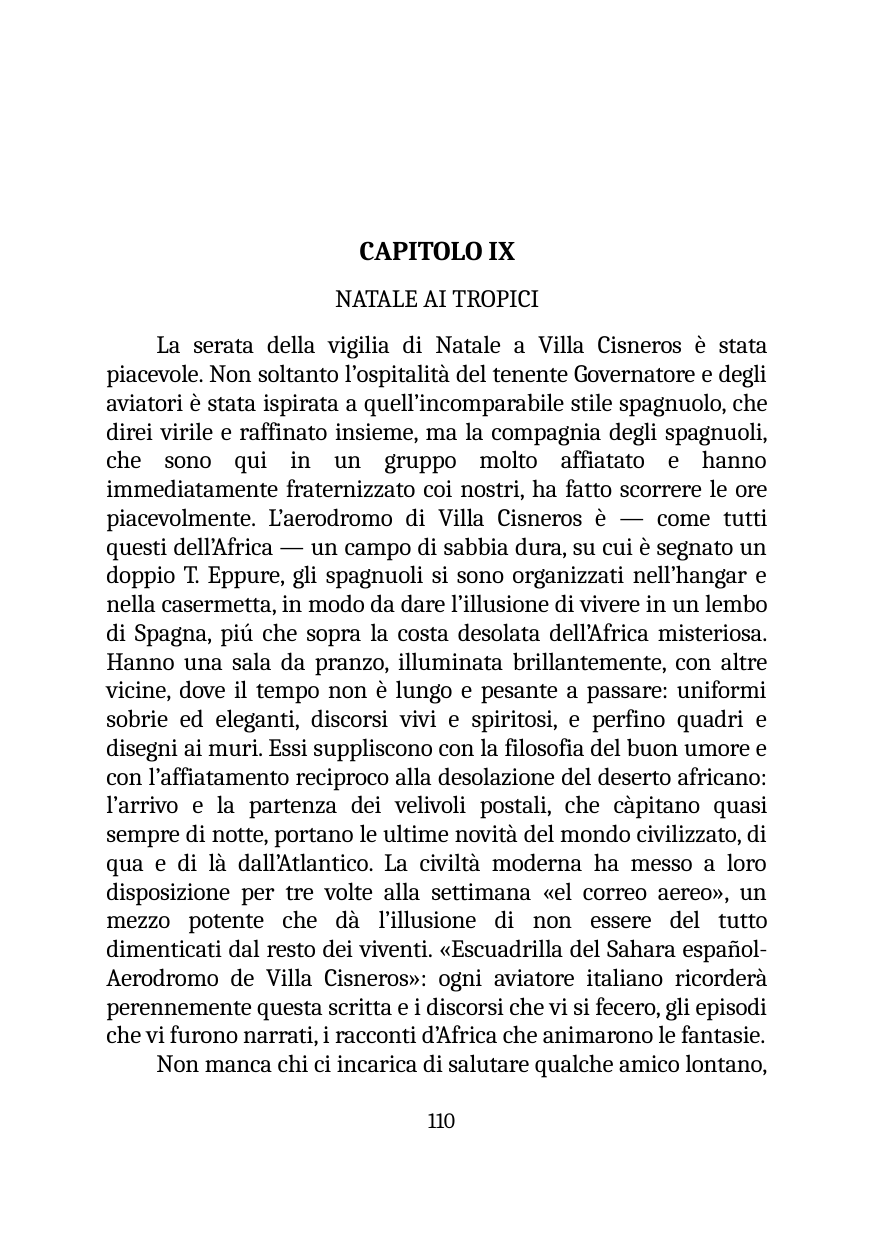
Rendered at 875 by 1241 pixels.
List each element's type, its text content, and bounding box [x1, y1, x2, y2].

text Non manca chi ci incarica di salutare qualche amico lontano, [106, 1050, 768, 1079]
subtitle CAPITOLO IX [106, 236, 768, 267]
text La serata della vigilia di Natale a Villa Cisneros è stata piacevole. Non soltanto l’ospitalità del tenente Governatore e degli aviatori è stata ispirata a quell’incomparabile stile spagnuolo, che direi virile e raffinato insieme, ma la compagnia degli spagnuoli, che sono qui in un gruppo molto affiatato e hanno immediatamente fraternizzato coi nostri, ha fatto scorrere le ore piacevolmente. L’aerodromo di Villa Cisneros è — come tutti questi dell’Africa — un campo di sabbia dura, su cui è segnato un doppio T. Eppure, gli spagnuoli si sono organizzati nell’hangar e nella casermetta, in modo da dare l’illusione di vivere in un lembo di Spagna, piú che sopra la costa desolata dell’Africa misteriosa. Hanno una sala da pranzo, illuminata brillantemente, con altre vicine, dove il tempo non è lungo e pesante a passare: uniformi sobrie ed eleganti, discorsi vivi e spiritosi, e perfino quadri e disegni ai muri. Essi suppliscono con la filosofia del buon umore e con l’affiatamento reciproco alla desolazione del deserto africano: l’arrivo e la partenza dei velivoli postali, che càpitano quasi sempre di notte, portano le ultime novità del mondo civilizzato, di qua e di là dall’Atlantico. La civiltà moderna ha messo a loro disposizione per tre volte alla settimana «el correo aereo», un mezzo potente che dà l’illusione di non essere del tutto dimenticati dal resto dei viventi. «Escuadrilla del Sahara español-Aerodromo de Villa Cisneros»: ogni aviatore italiano ricorderà perennemente questa scritta e i discorsi che vi si fecero, gli episodi che vi furono narrati, i racconti d’Africa che animarono le fantasie. [106, 331, 768, 1050]
subtitle NATALE AI TROPICI [106, 285, 768, 314]
